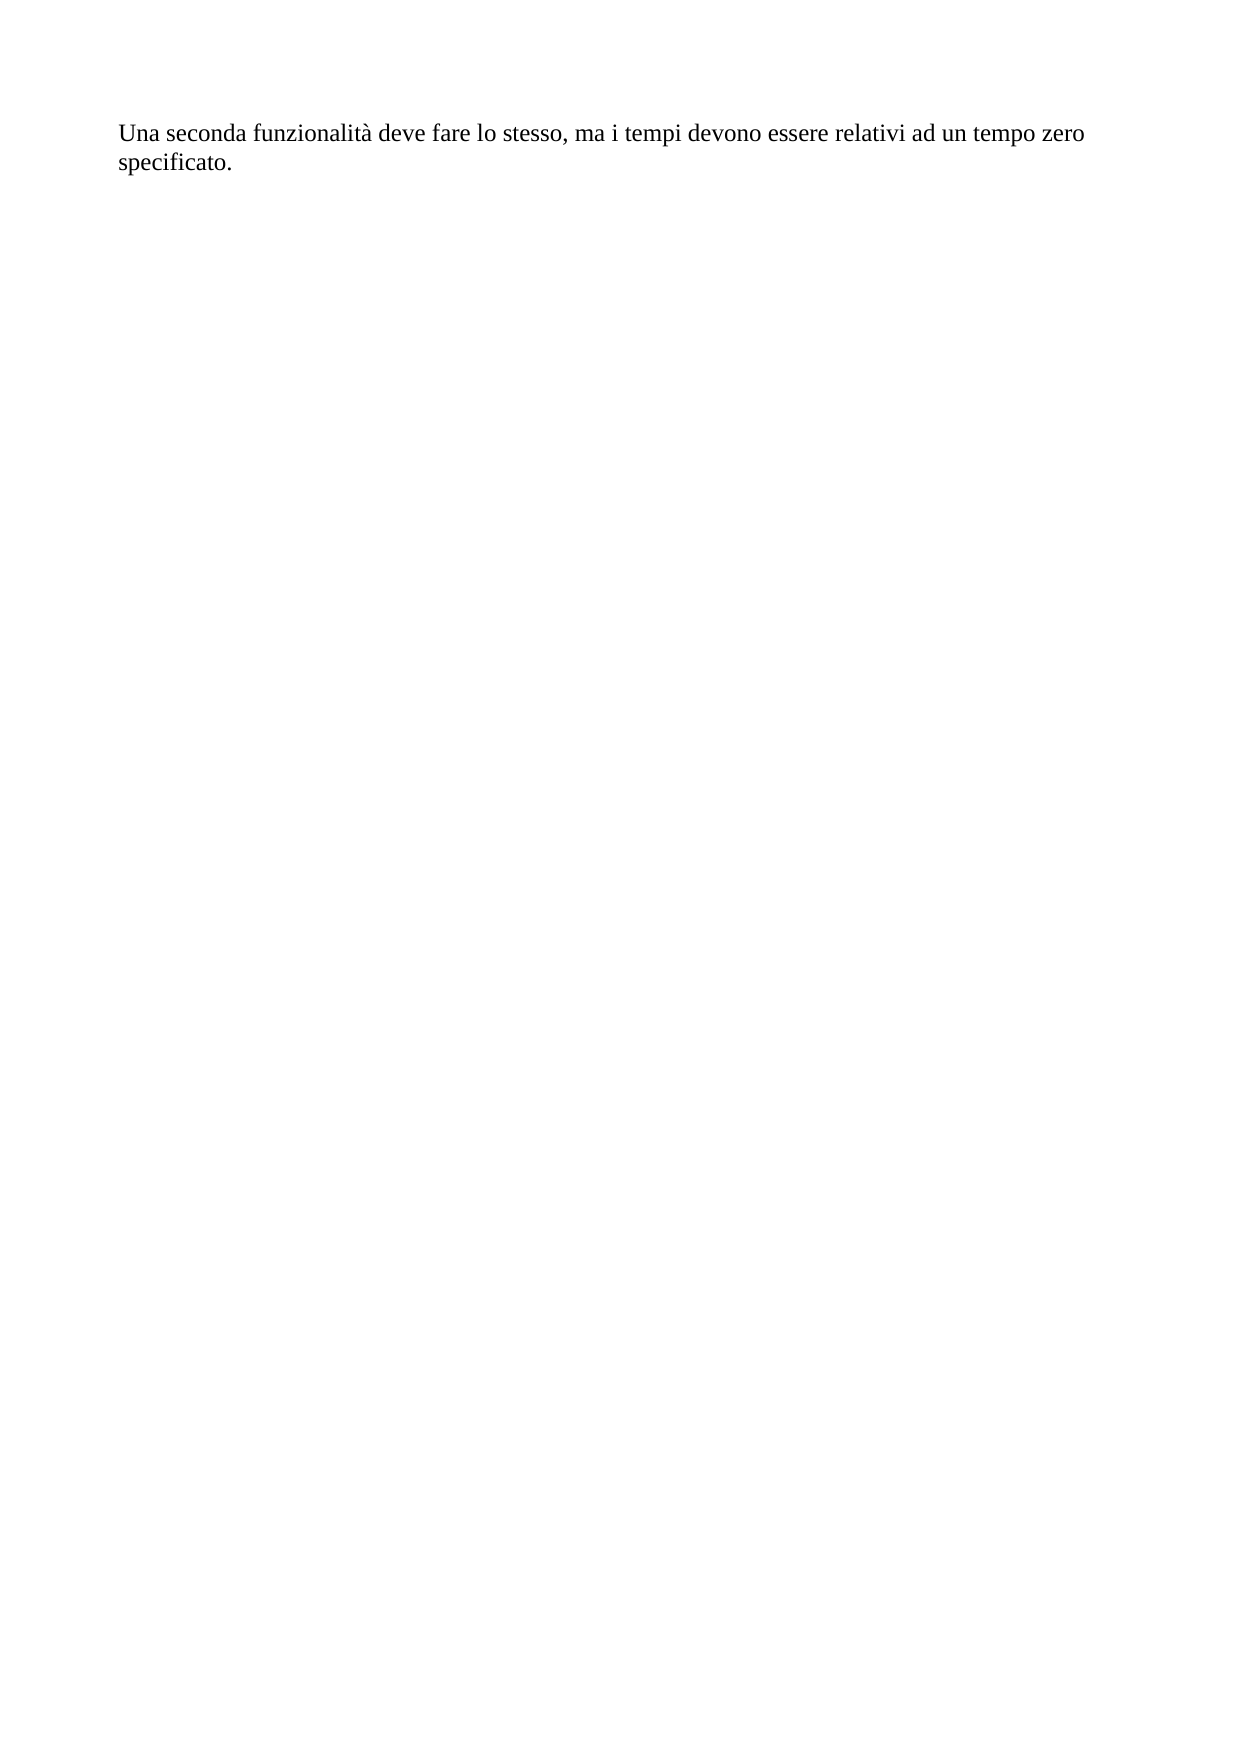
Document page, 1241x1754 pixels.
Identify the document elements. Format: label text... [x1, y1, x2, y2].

text Una seconda funzionalità deve fare lo stesso, ma i tempi devono essere relativi ad un tempo zero specificato. [118, 118, 1122, 176]
